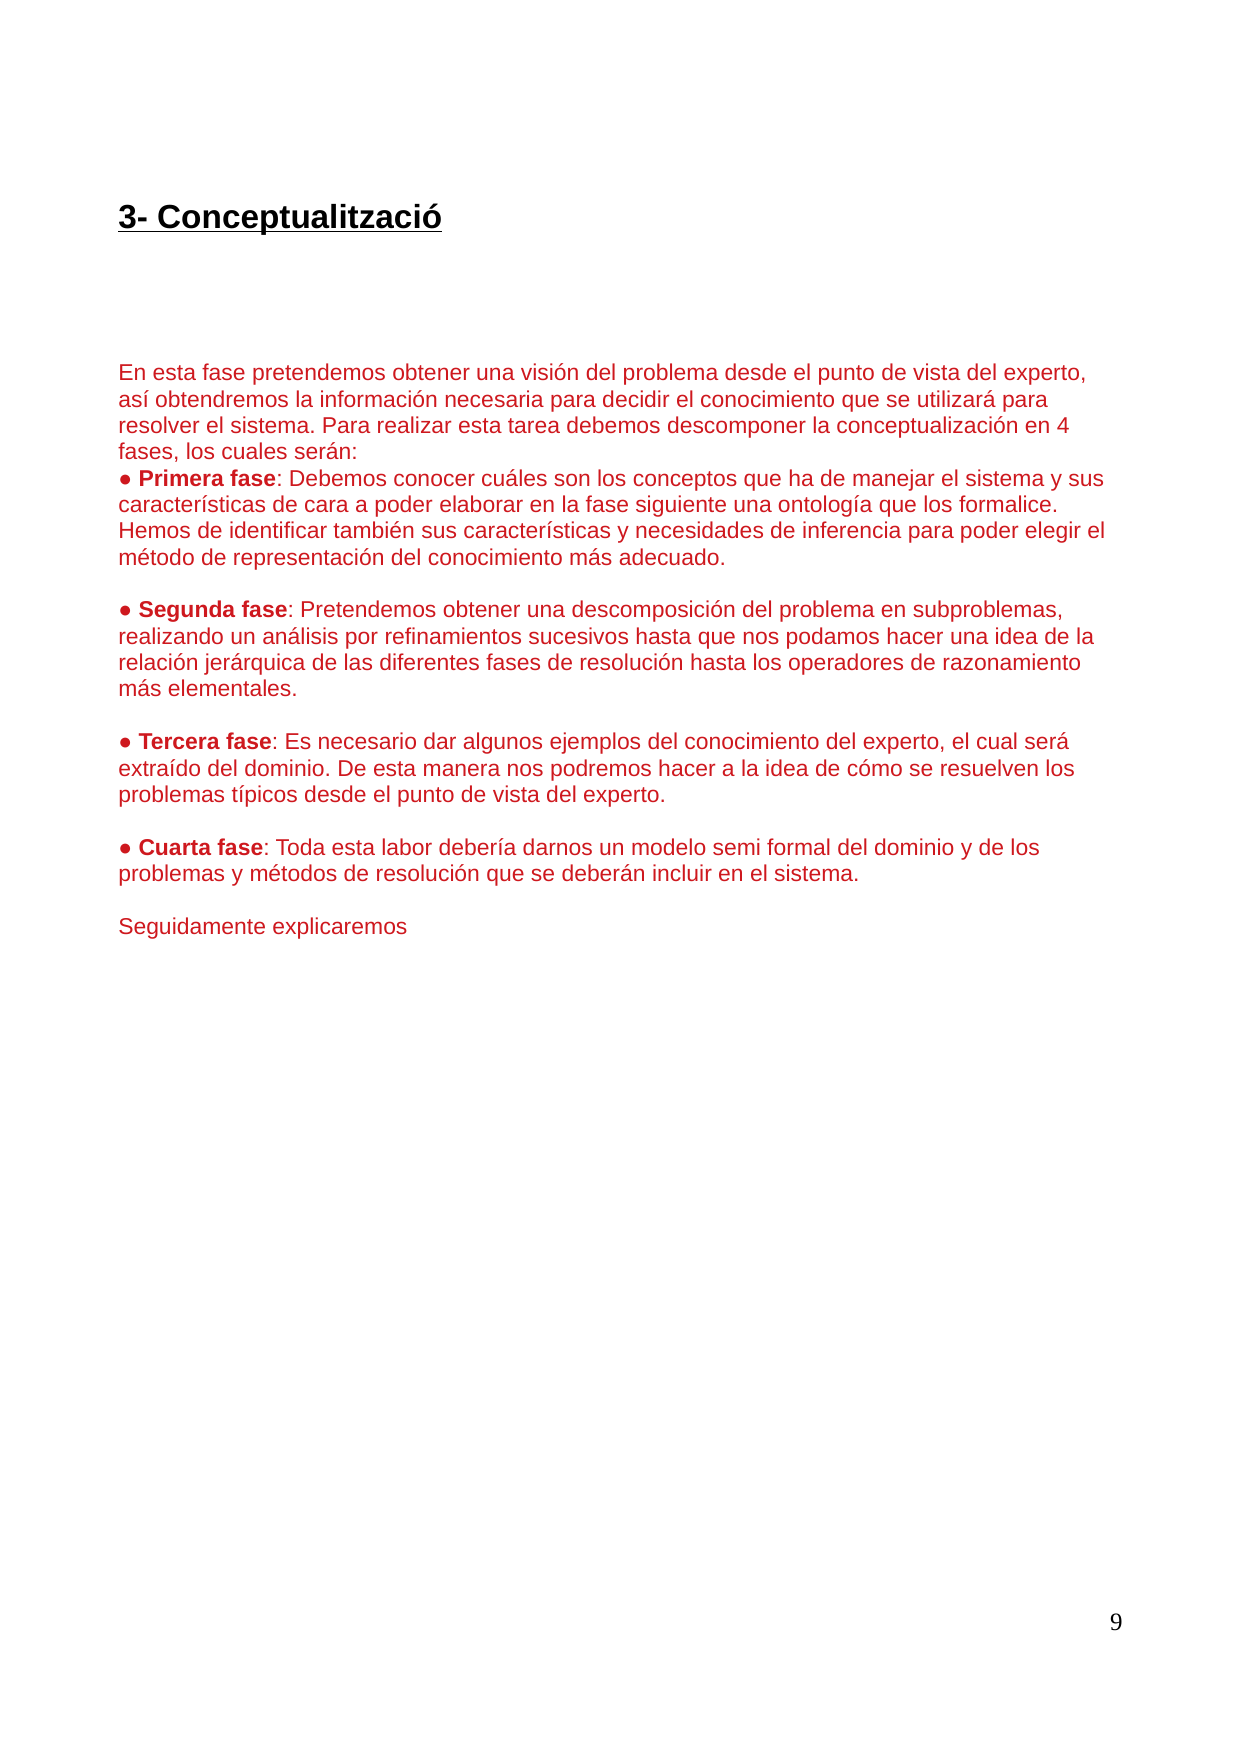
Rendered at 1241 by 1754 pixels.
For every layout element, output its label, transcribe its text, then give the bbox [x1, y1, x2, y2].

text ● Segunda fase: Pretendemos obtener una descomposición del problema en subproblemas, realizando un análisis por refinamientos sucesivos hasta que nos podamos hacer una idea de la relación jerárquica de las diferentes fases de resolución hasta los operadores de razonamiento más elementales. [118, 596, 1122, 702]
text ● Tercera fase: Es necesario dar algunos ejemplos del conocimiento del experto, el cual será extraído del dominio. De esta manera nos podremos hacer a la idea de cómo se resuelven los problemas típicos desde el punto de vista del experto. [118, 728, 1122, 807]
text Seguidamente explicaremos [118, 913, 1122, 939]
text En esta fase pretendemos obtener una visión del problema desde el punto de vista del experto, así obtendremos la información necesaria para decidir el conocimiento que se utilizará para resolver el sistema. Para realizar esta tarea debemos descomponer la conceptualización en 4 fases, los cuales serán: [118, 359, 1122, 464]
text 3- Conceptualització [118, 197, 1122, 236]
text ● Primera fase: Debemos conocer cuáles son los conceptos que ha de manejar el sistema y sus características de cara a poder elaborar en la fase siguiente una ontología que los formalice. Hemos de identificar también sus características y necesidades de inferencia para poder elegir el método de representación del conocimiento más adecuado. [118, 464, 1122, 570]
text ● Cuarta fase: Toda esta labor debería darnos un modelo semi formal del dominio y de los problemas y métodos de resolución que se deberán incluir en el sistema. [118, 833, 1122, 886]
